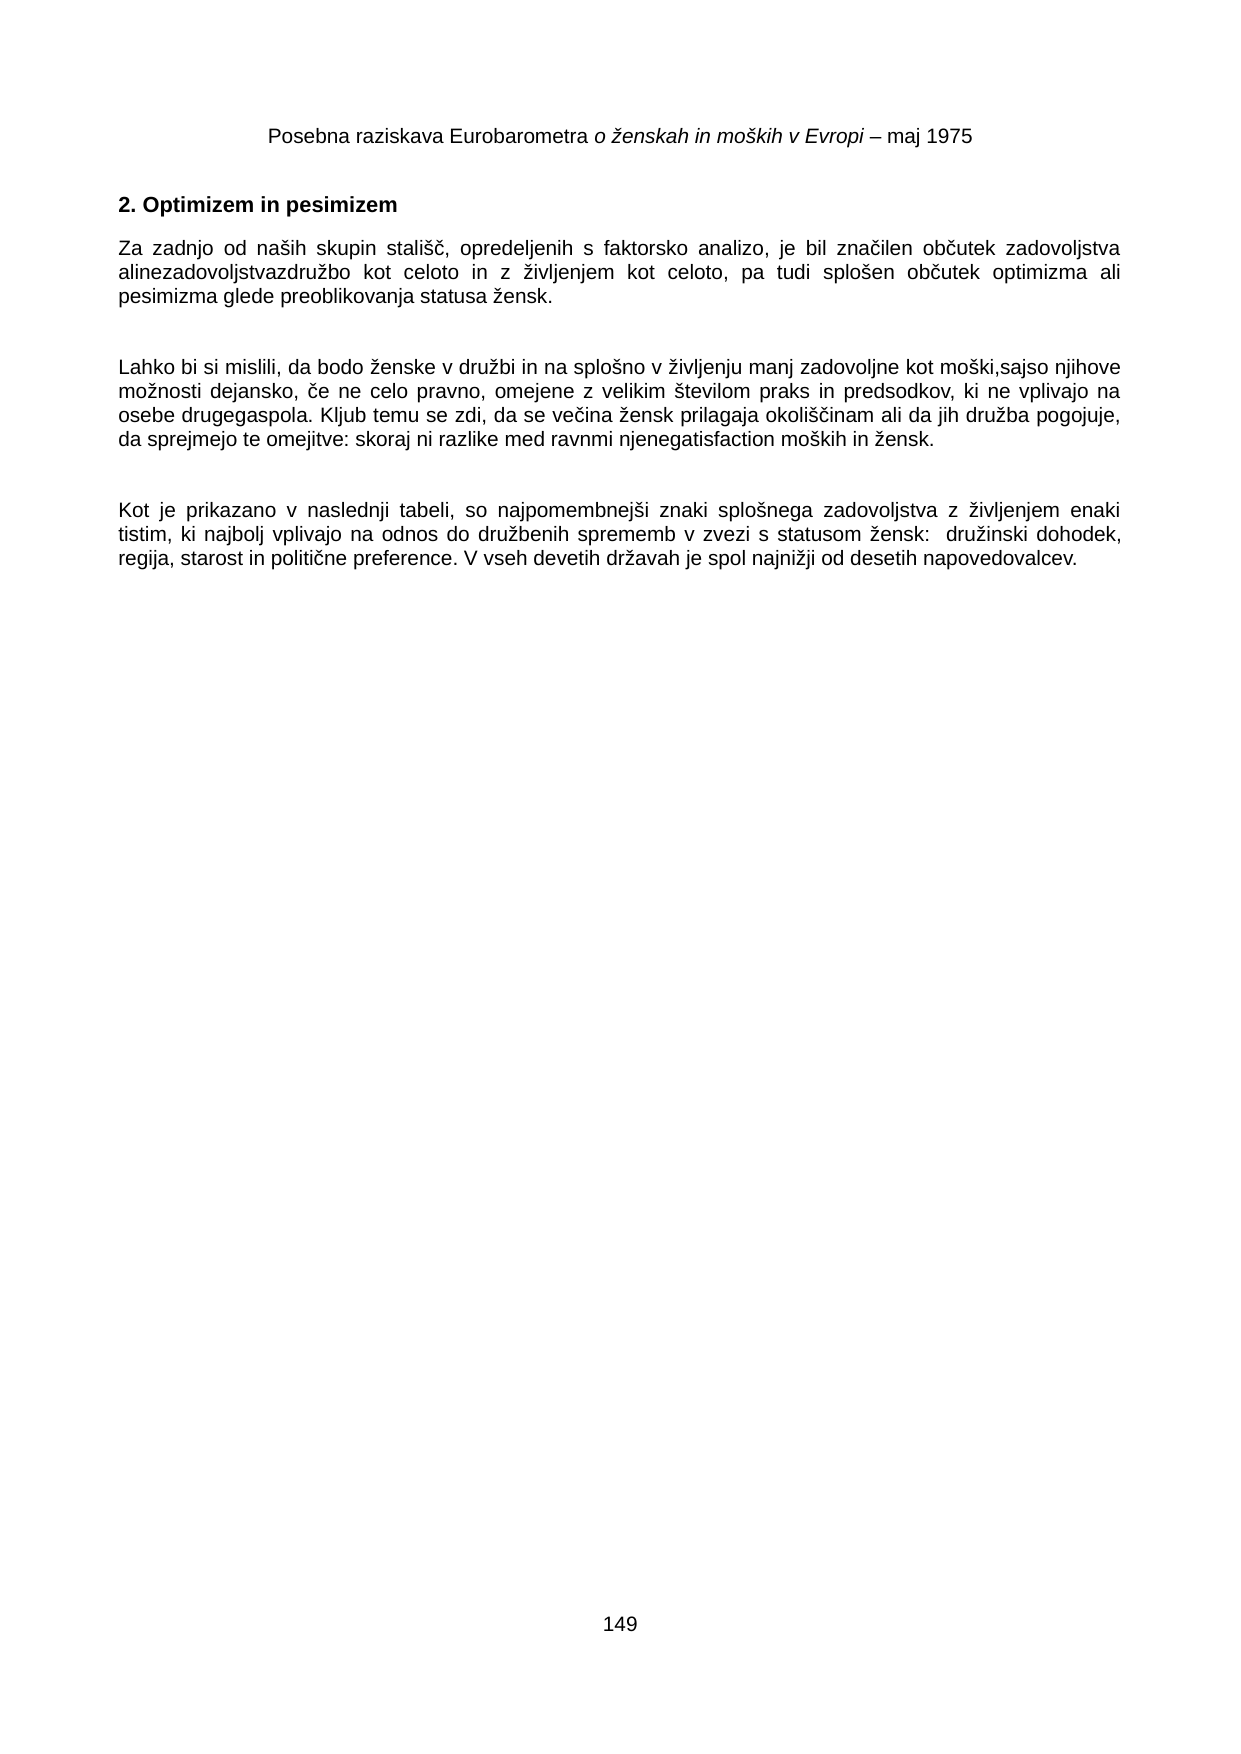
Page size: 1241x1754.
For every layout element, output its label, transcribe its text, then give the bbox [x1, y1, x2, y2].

text Za zadnjo od naših skupin stališč, opredeljenih s faktorsko analizo, je bil značilen občutek zadovoljstva alinezadovoljstvazdružbo kot celoto in z življenjem kot celoto, pa tudi splošen občutek optimizma ali pesimizma glede preoblikovanja statusa žensk. [118, 236, 1122, 307]
subtitle 2. Optimizem in pesimizem [118, 192, 1122, 217]
text Lahko bi si mislili, da bodo ženske v družbi in na splošno v življenju manj zadovoljne kot moški,sajso njihove možnosti dejansko, če ne celo pravno, omejene z velikim številom praks in predsodkov, ki ne vplivajo na osebe drugegaspola. Kljub temu se zdi, da se večina žensk prilagaja okoliščinam ali da jih družba pogojuje, da sprejmejo te omejitve: skoraj ni razlike med ravnmi njenegatisfaction moških in žensk. [118, 355, 1122, 451]
text Kot je prikazano v naslednji tabeli, so najpomembnejši znaki splošnega zadovoljstva z življenjem enaki tistim, ki najbolj vplivajo na odnos do družbenih sprememb v zvezi s statusom žensk: družinski dohodek, regija, starost in politične preference. V vseh devetih državah je spol najnižji od desetih napovedovalcev. [118, 498, 1122, 570]
